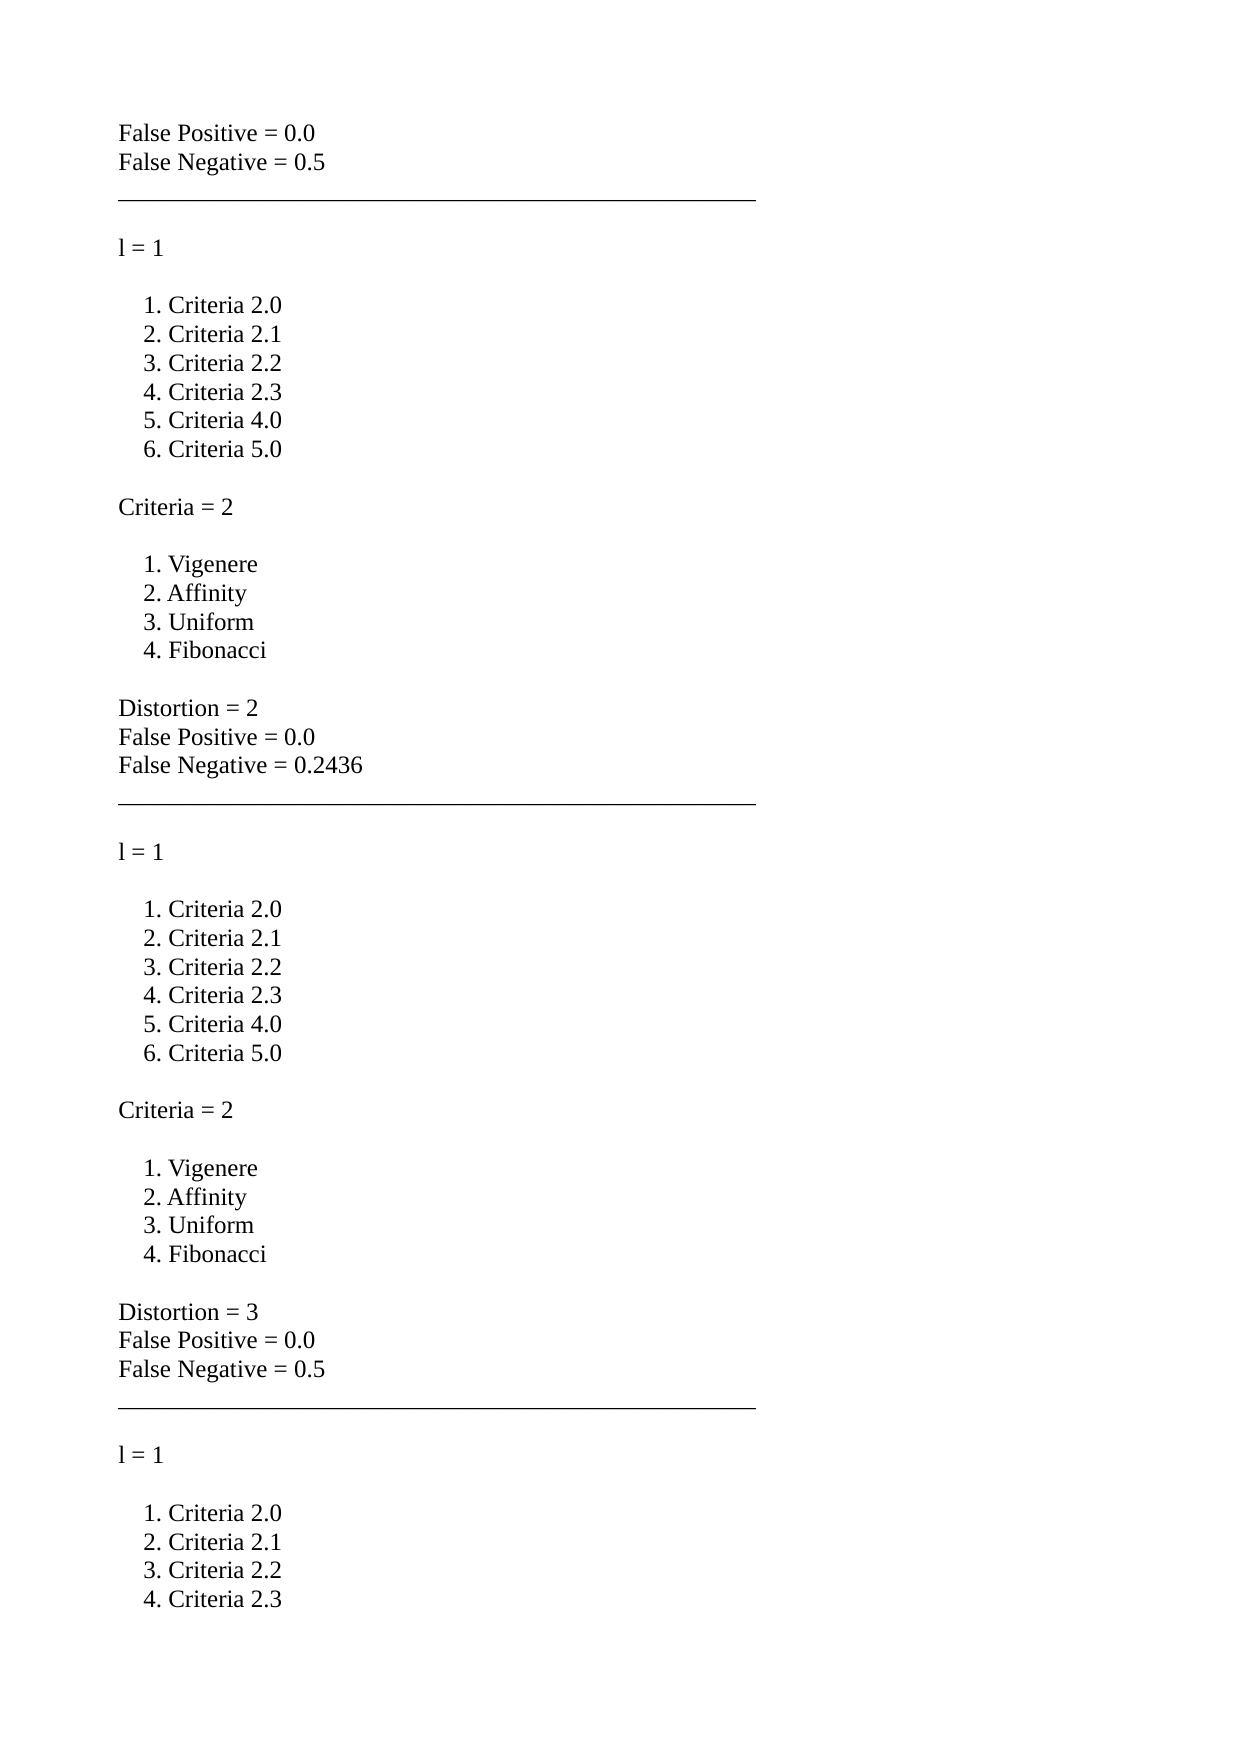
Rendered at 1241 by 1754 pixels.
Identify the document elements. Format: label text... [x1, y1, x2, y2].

text 2. Affinity [118, 1182, 1122, 1211]
text 4. Fibonacci [118, 636, 1122, 664]
text l = 1 [118, 837, 1122, 866]
text 6. Criteria 5.0 [118, 434, 1122, 463]
text Distortion = 3 [118, 1297, 1122, 1326]
text 3. Criteria 2.2 [118, 1556, 1122, 1584]
text l = 1 [118, 1441, 1122, 1469]
text False Positive = 0.0 [118, 722, 1122, 751]
text 3. Uniform [118, 1211, 1122, 1239]
text Distortion = 2 [118, 693, 1122, 722]
text False Positive = 0.0 [118, 1326, 1122, 1354]
text 1. Vigenere [118, 549, 1122, 578]
text Criteria = 2 [118, 1096, 1122, 1124]
text 4. Criteria 2.3 [118, 1584, 1122, 1613]
text ___________________________________________________ [118, 779, 1122, 808]
text 5. Criteria 4.0 [118, 1009, 1122, 1038]
text 2. Criteria 2.1 [118, 1527, 1122, 1556]
text 5. Criteria 4.0 [118, 406, 1122, 434]
text 1. Criteria 2.0 [118, 1498, 1122, 1527]
text 4. Fibonacci [118, 1239, 1122, 1268]
text 2. Criteria 2.1 [118, 923, 1122, 952]
text 4. Criteria 2.3 [118, 377, 1122, 406]
text 6. Criteria 5.0 [118, 1038, 1122, 1067]
text Criteria = 2 [118, 492, 1122, 521]
text False Negative = 0.2436 [118, 751, 1122, 779]
text ___________________________________________________ [118, 176, 1122, 204]
text False Negative = 0.5 [118, 1354, 1122, 1383]
text 4. Criteria 2.3 [118, 981, 1122, 1009]
text 1. Criteria 2.0 [118, 894, 1122, 923]
text 2. Criteria 2.1 [118, 319, 1122, 348]
text 2. Affinity [118, 578, 1122, 607]
text False Positive = 0.0 [118, 118, 1122, 147]
text 3. Criteria 2.2 [118, 348, 1122, 377]
text l = 1 [118, 233, 1122, 262]
text 3. Uniform [118, 607, 1122, 636]
text 1. Criteria 2.0 [118, 291, 1122, 319]
text 1. Vigenere [118, 1153, 1122, 1182]
text 3. Criteria 2.2 [118, 952, 1122, 981]
text ___________________________________________________ [118, 1383, 1122, 1412]
text False Negative = 0.5 [118, 147, 1122, 176]
